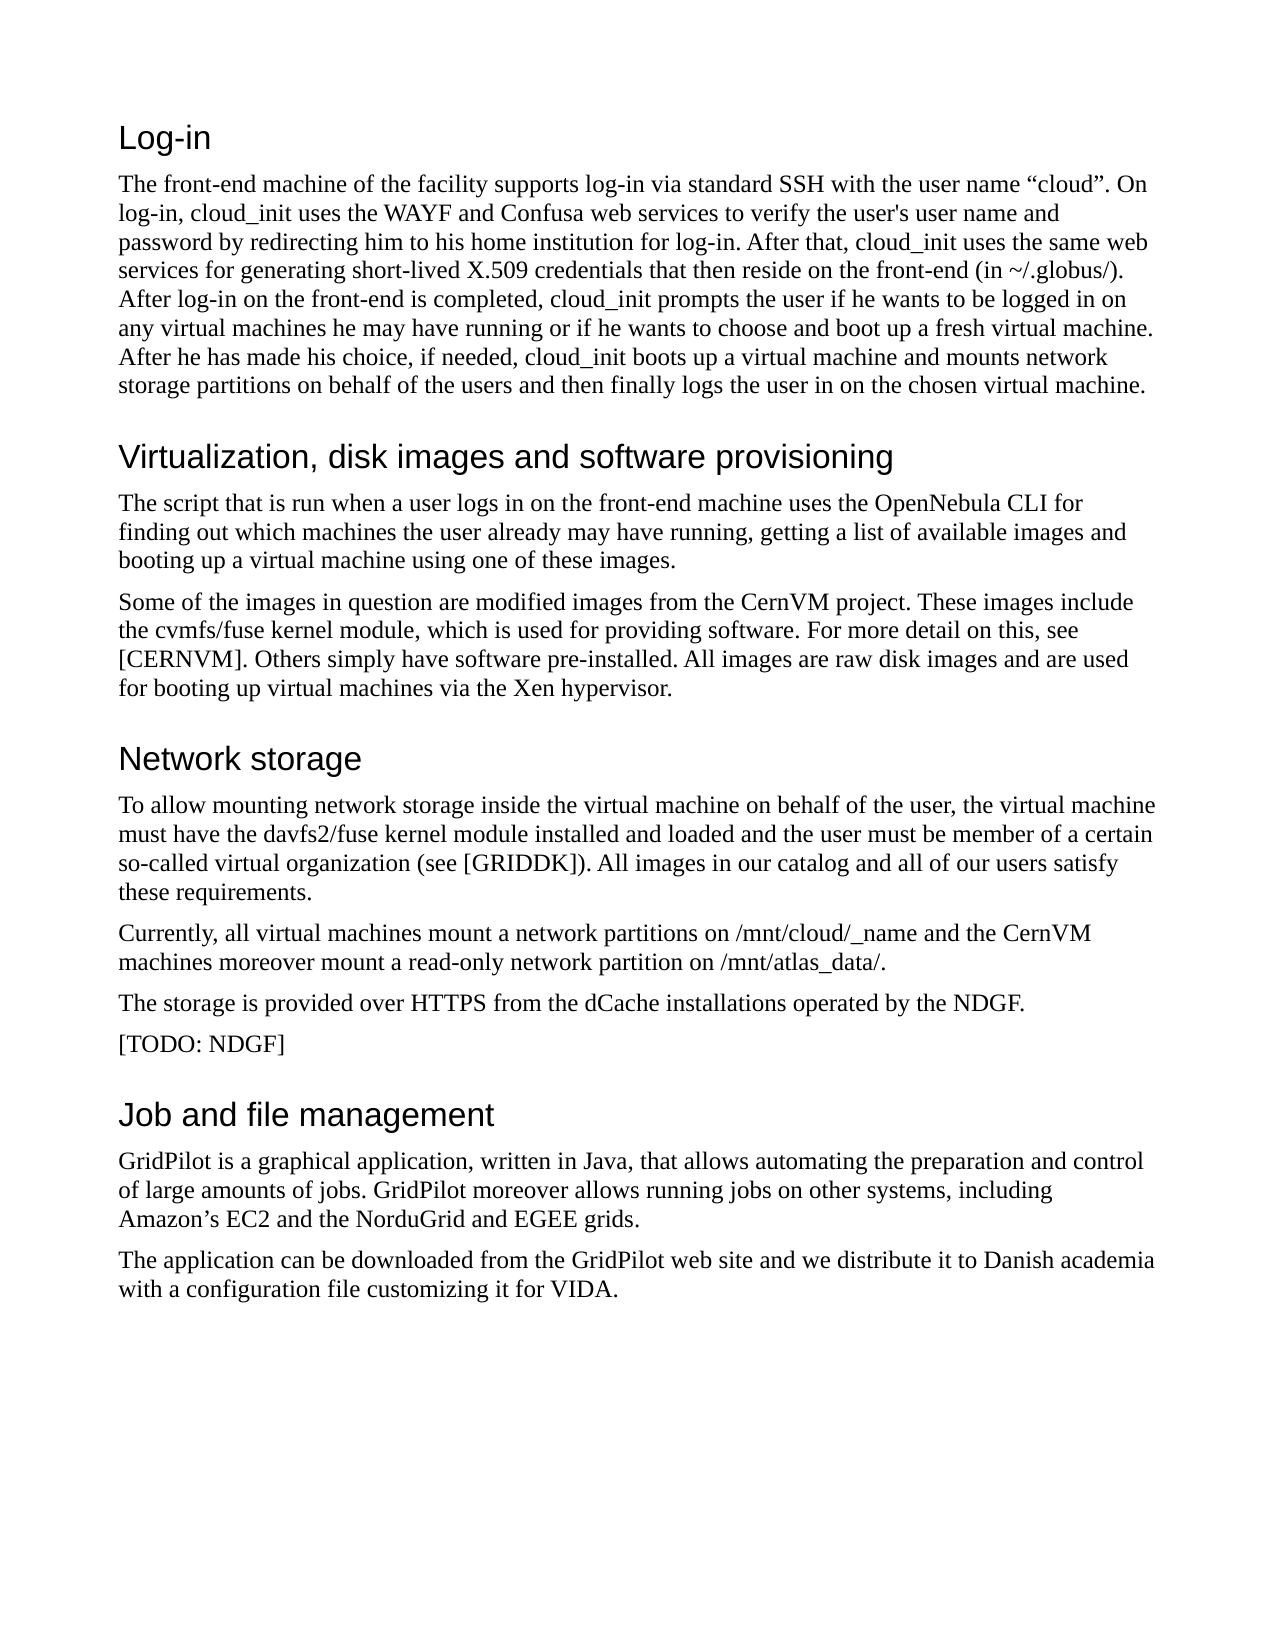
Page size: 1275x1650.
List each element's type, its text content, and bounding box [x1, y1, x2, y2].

subtitle Network storage [118, 739, 1157, 778]
subtitle Log-in [118, 118, 1157, 157]
text The storage is provided over HTTPS from the dCache installations operated by the NDGF. [118, 988, 1157, 1017]
text The script that is run when a user logs in on the front-end machine uses the OpenNebula CLI for finding out which machines the user already may have running, getting a list of available images and booting up a virtual machine using one of these images. [118, 488, 1157, 574]
text The front-end machine of the facility supports log-in via standard SSH with the user name “cloud”. On log-in, cloud_init uses the WAYF and Confusa web services to verify the user's user name and password by redirecting him to his home institution for log-in. After that, cloud_init uses the same web services for generating short-lived X.509 credentials that then reside on the front-end (in ~/.globus/). After log-in on the front-end is completed, cloud_init prompts the user if he wants to be logged in on any virtual machines he may have running or if he wants to choose and boot up a fresh virtual machine. After he has made his choice, if needed, cloud_init boots up a virtual machine and mounts network storage partitions on behalf of the users and then finally logs the user in on the chosen virtual machine. [118, 169, 1157, 399]
text [TODO: NDGF] [118, 1029, 1157, 1058]
text The application can be downloaded from the GridPilot web site and we distribute it to Danish academia with a configuration file customizing it for VIDA. [118, 1245, 1157, 1303]
text Currently, all virtual machines mount a network partitions on /mnt/cloud/_name and the CernVM machines moreover mount a read-only network partition on /mnt/atlas_data/. [118, 918, 1157, 975]
text To allow mounting network storage inside the virtual machine on behalf of the user, the virtual machine must have the davfs2/fuse kernel module installed and loaded and the user must be member of a certain so-called virtual organization (see [GRIDDK]). All images in our catalog and all of our users satisfy these requirements. [118, 790, 1157, 905]
subtitle Job and file management [118, 1095, 1157, 1134]
text GridPilot is a graphical application, written in Java, that allows automating the preparation and control of large amounts of jobs. GridPilot moreover allows running jobs on other systems, including Amazon’s EC2 and the NorduGrid and EGEE grids. [118, 1146, 1157, 1233]
text Some of the images in question are modified images from the CernVM project. These images include the cvmfs/fuse kernel module, which is used for providing software. For more detail on this, see [CERNVM]. Others simply have software pre-installed. All images are raw disk images and are used for booting up virtual machines via the Xen hypervisor. [118, 587, 1157, 702]
subtitle Virtualization, disk images and software provisioning [118, 437, 1157, 475]
